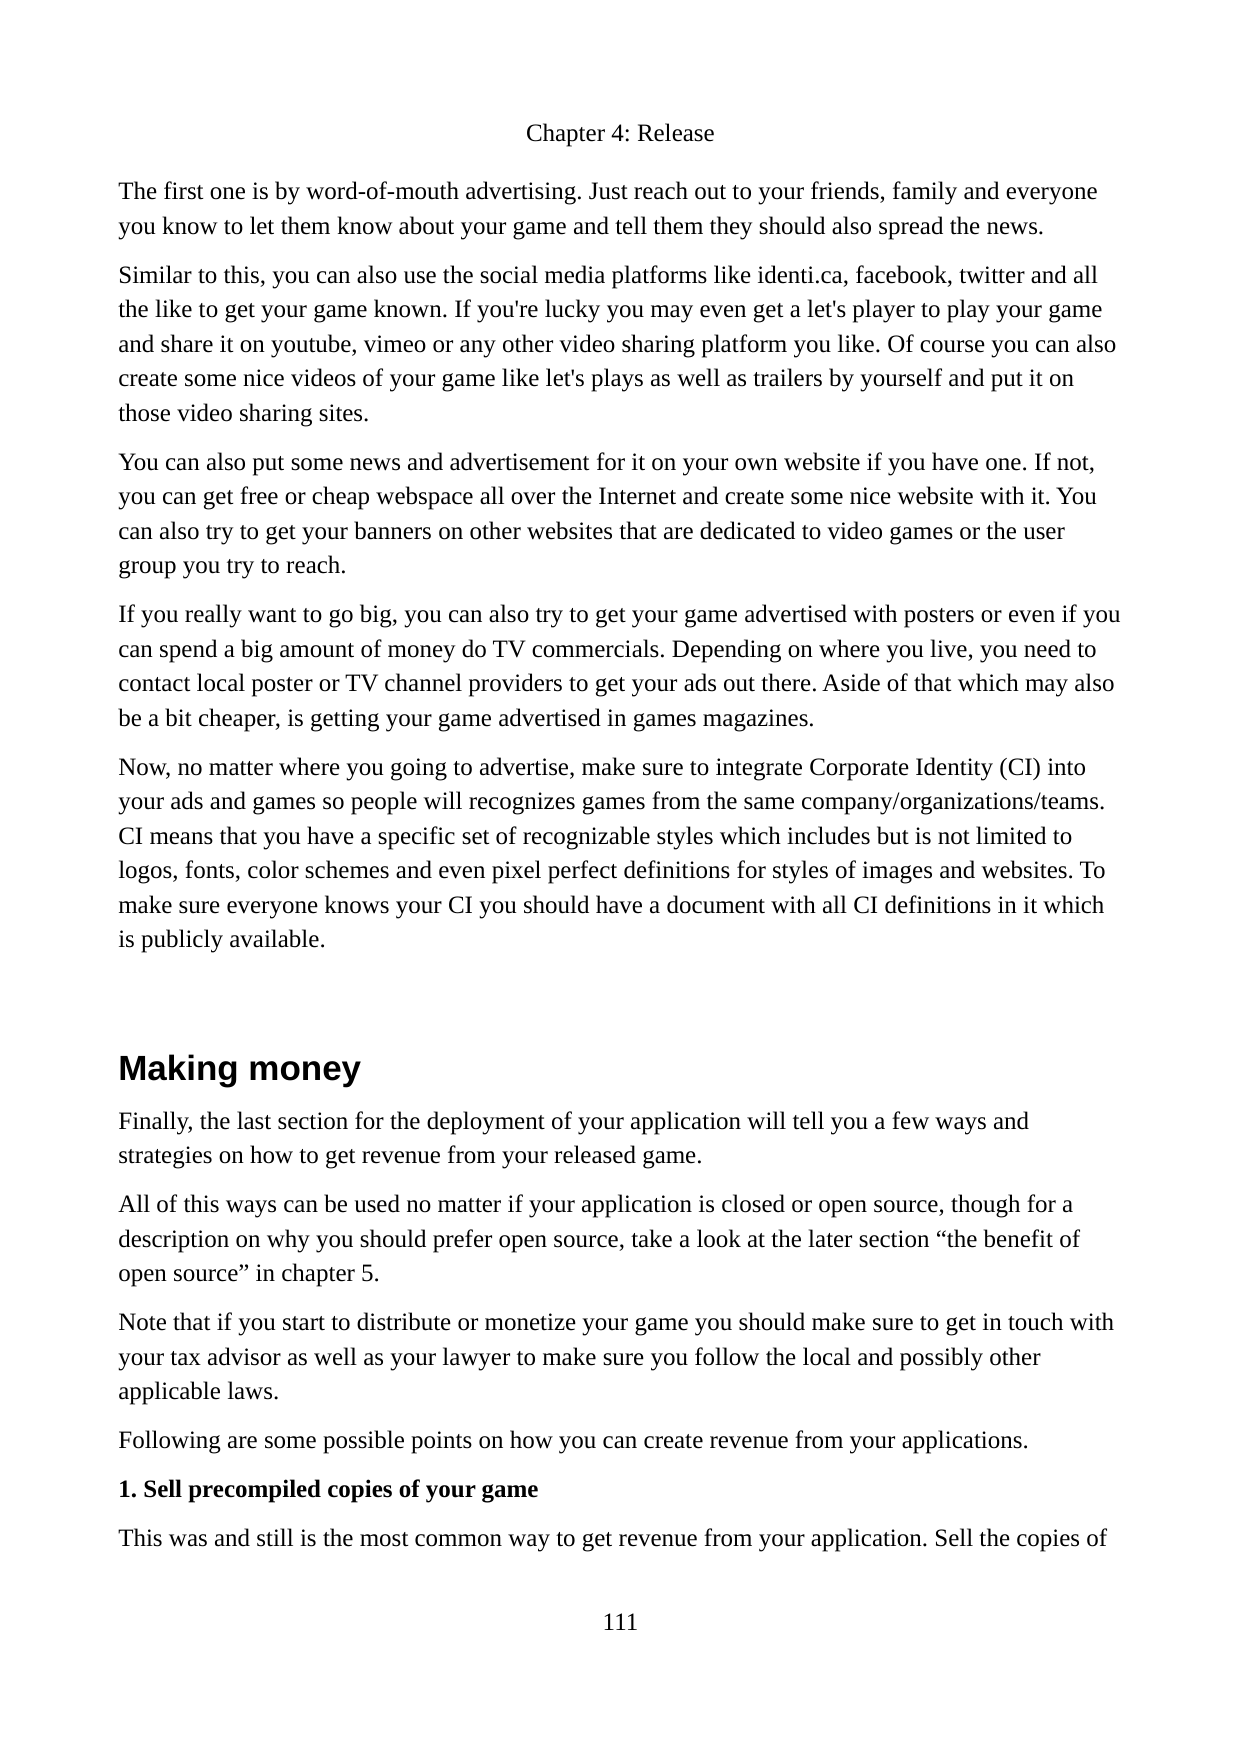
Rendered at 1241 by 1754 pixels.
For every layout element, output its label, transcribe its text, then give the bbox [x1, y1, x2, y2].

text All of this ways can be used no matter if your application is closed or open source, though for a description on why you should prefer open source, take a look at the later section “the benefit of open source” in chapter 5. [118, 1189, 1122, 1287]
text Finally, the last section for the deployment of your application will tell you a few ways and strategies on how to get revenue from your released game. [118, 1106, 1122, 1169]
text The first one is by word-of-mouth advertising. Just reach out to your friends, family and everyone you know to let them know about your game and tell them they should also spread the news. [118, 176, 1122, 239]
text Note that if you start to distribute or monetize your game you should make sure to get in touch with your tax advisor as well as your lawyer to make sure you follow the local and possibly other applicable laws. [118, 1307, 1122, 1405]
text This was and still is the most common way to get revenue from your application. Sell the copies of [118, 1523, 1122, 1552]
text If you really want to go big, you can also try to get your game advertised with posters or even if you can spend a big amount of money do TV commercials. Depending on where you live, you need to contact local poster or TV channel providers to get your ads out there. Aside of that which may also be a bit cheaper, is getting your game advertised in games magazines. [118, 599, 1122, 732]
text Following are some possible points on how you can create revenue from your applications. [118, 1425, 1122, 1454]
text Similar to this, you can also use the social media platforms like identi.ca, facebook, twitter and all the like to get your game known. If you're lucky you may even get a let's player to play your game and share it on youtube, vimeo or any other video sharing platform you like. Of course you can also create some nice videos of your game like let's plays as well as trailers by yourself and put it on those video sharing sites. [118, 260, 1122, 427]
text You can also put some news and advertisement for it on your own website if you have one. If not, you can get free or cheap webspace all over the Internet and create some nice website with it. You can also try to get your banners on other websites that are dedicated to video games or the user group you try to reach. [118, 447, 1122, 579]
subtitle Making money [118, 1047, 1122, 1087]
text 1. Sell precompiled copies of your game [118, 1474, 1122, 1503]
text Now, no matter where you going to advertise, make sure to integrate Corporate Identity (CI) into your ads and games so people will recognizes games from the same company/organizations/teams. CI means that you have a specific set of recognizable styles which includes but is not limited to logos, fonts, color schemes and even pixel perfect definitions for styles of images and websites. To make sure everyone knows your CI you should have a document with all CI definitions in it which is publicly available. [118, 752, 1122, 953]
